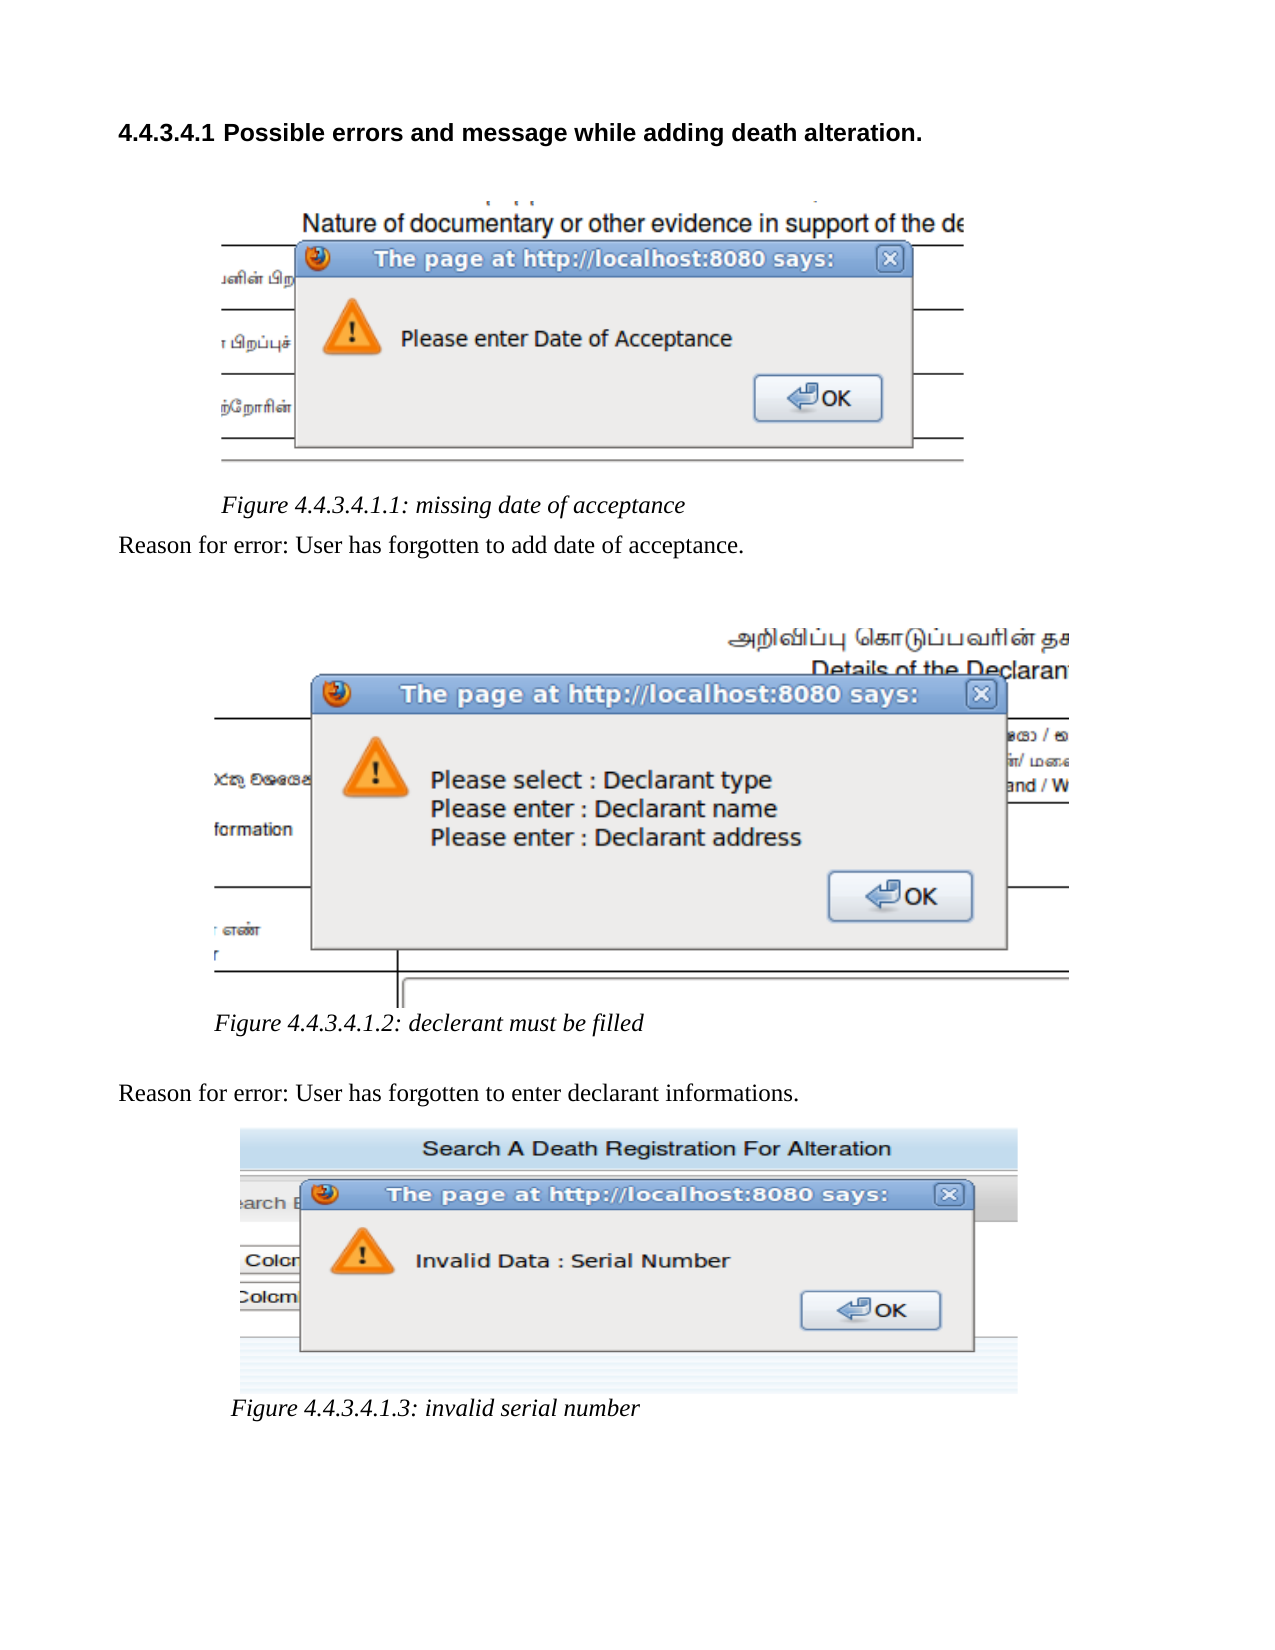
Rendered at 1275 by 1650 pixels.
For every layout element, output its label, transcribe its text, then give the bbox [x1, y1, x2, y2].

picture [221, 201, 964, 491]
text Figure 4.4.3.4.1.2: declerant must be filled [214, 1008, 1069, 1037]
picture [214, 628, 1069, 1008]
text Figure 4.4.3.4.1.3: invalid serial number [231, 1264, 1008, 1422]
text Reason for error: User has forgotten to enter declarant informations. [118, 1078, 1157, 1107]
text Reason for error: User has forgotten to add date of acceptance. [118, 530, 1157, 559]
subtitle Possible errors and message while adding death alteration. [118, 118, 1157, 147]
text Figure 4.4.3.4.1.1: missing date of acceptance [221, 491, 963, 519]
picture [240, 1127, 1018, 1394]
